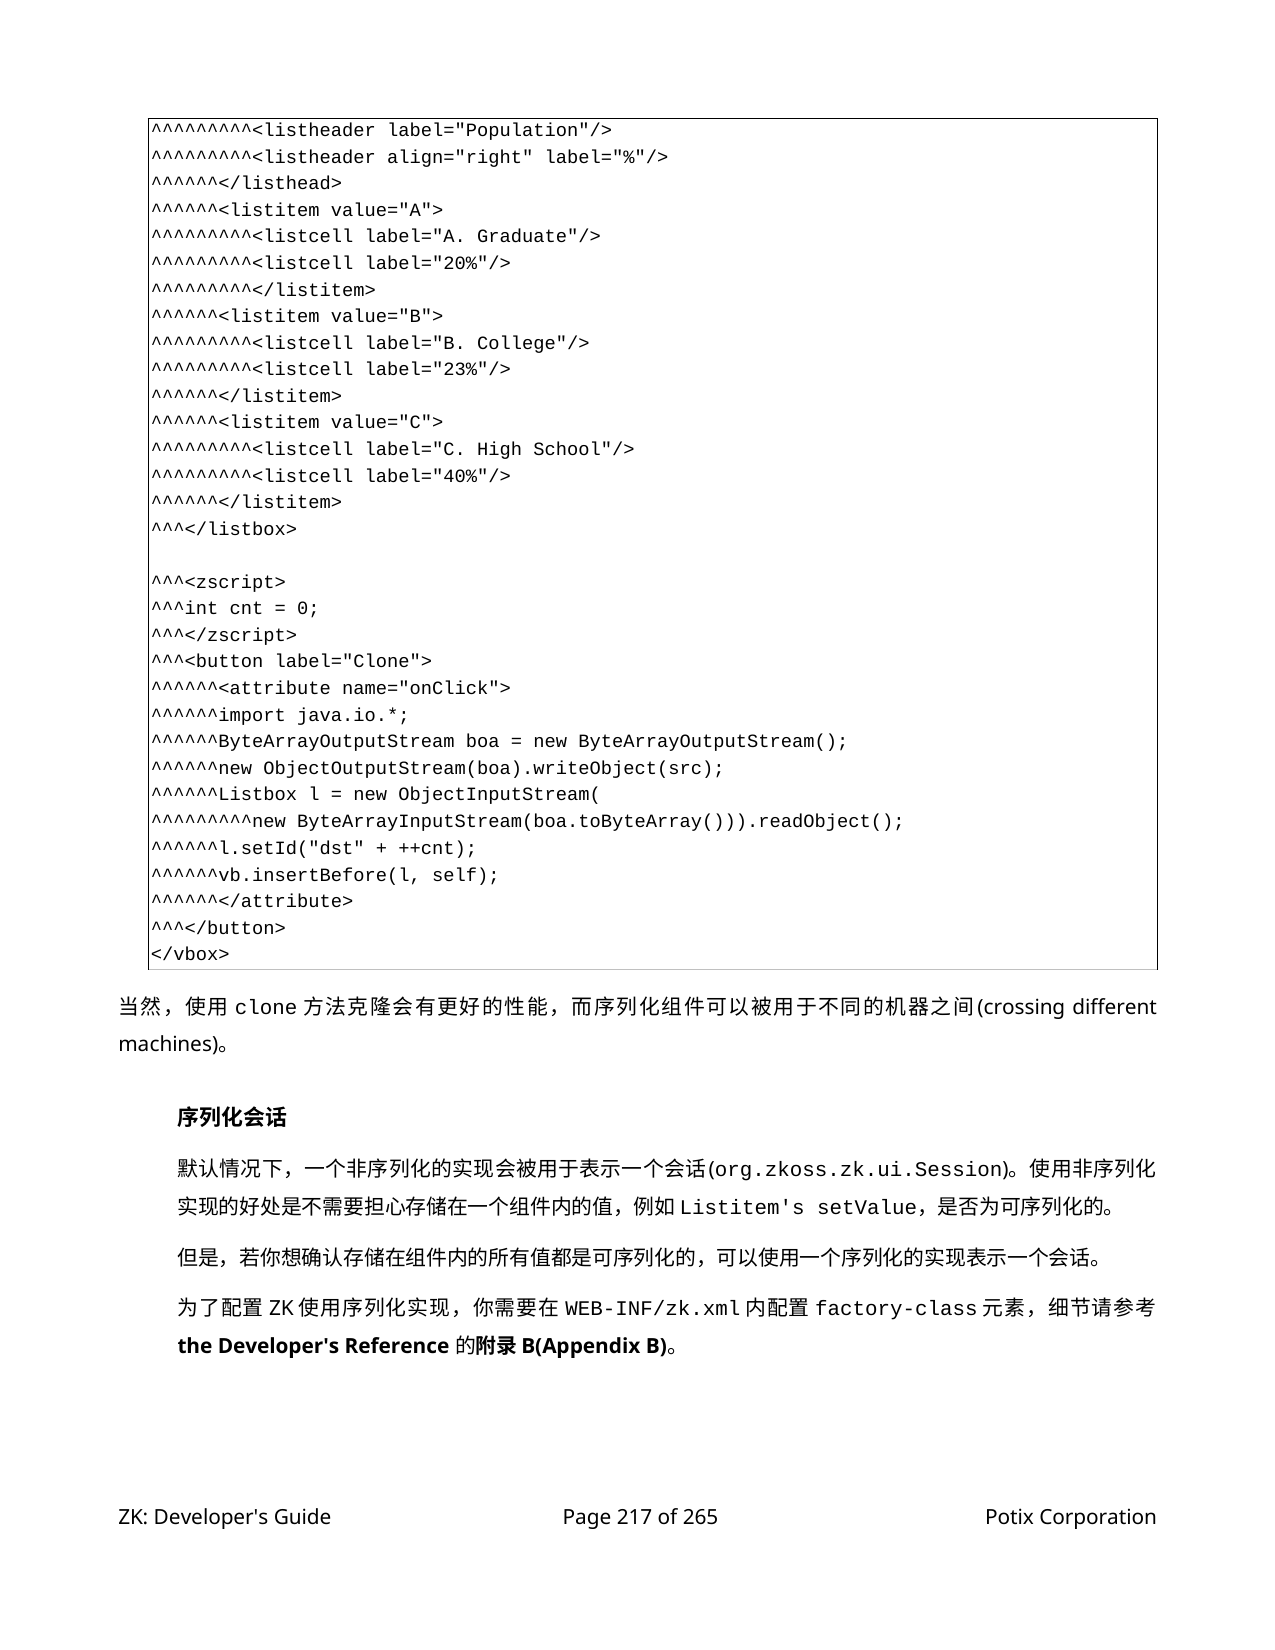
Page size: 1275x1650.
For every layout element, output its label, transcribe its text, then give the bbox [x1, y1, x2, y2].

text 但是，若你想确认存储在组件内的所有值都是可序列化的，可以使用一个序列化的实现表示一个会话。 [177, 1241, 1157, 1271]
subtitle 序列化会话 [177, 1100, 1157, 1132]
text 默认情况下，一个非序列化的实现会被用于表示一个会话(org.zkoss.zk.ui.Session)。使用非序列化实现的好处是不需要担心存储在一个组件内的值，例如Listitem's setValue，是否为可序列化的。 [177, 1153, 1157, 1221]
text 当然，使用clone方法克隆会有更好的性能，而序列化组件可以被用于不同的机器之间(crossing different machines)。 [118, 990, 1157, 1058]
text ^^^^^^^^^<listheader label="Population"/> ^^^^^^^^^<listheader align="right" label="%"/> ^^^^^^</listhead> ^^^^^^<listitem value="A"> ^^^^^^^^^<listcell label="A. Graduate"/> ^^^^^^^^^<listcell label="20%"/> ^^^^^^^^^</listitem> ^^^^^^<listitem value="B"> ^^^^^^^^^<listcell label="B. College"/> ^^^^^^^^^<listcell label="23%"/> ^^^^^^</listitem> ^^^^^^<listitem value="C"> ^^^^^^^^^<listcell label="C. High School"/> ^^^^^^^^^<listcell label="40%"/> ^^^^^^</listitem> ^^^</listbox> ^^^<zscript> ^^^int cnt = 0; ^^^</zscript> ^^^<button label="Clone"> ^^^^^^<attribute name="onClick"> ^^^^^^import java.io.*; ^^^^^^ByteArrayOutputStream boa = new ByteArrayOutputStream(); ^^^^^^new ObjectOutputStream(boa).writeObject(src); ^^^^^^Listbox l = new ObjectInputStream( [149, 119, 1157, 806]
text ^^^^^^^^^new ByteArrayInputStream(boa.toByteArray())).readObject(); ^^^^^^l.setId("dst" + ++cnt); ^^^^^^vb.insertBefore(l, self); ^^^^^^</attribute> ^^^</button> </vbox> [149, 809, 1157, 969]
text 为了配置ZK使用序列化实现，你需要在WEB-INF/zk.xml内配置factory-class元素，细节请参考the Developer's Reference 的附录B(Appendix B)。 [177, 1292, 1157, 1359]
